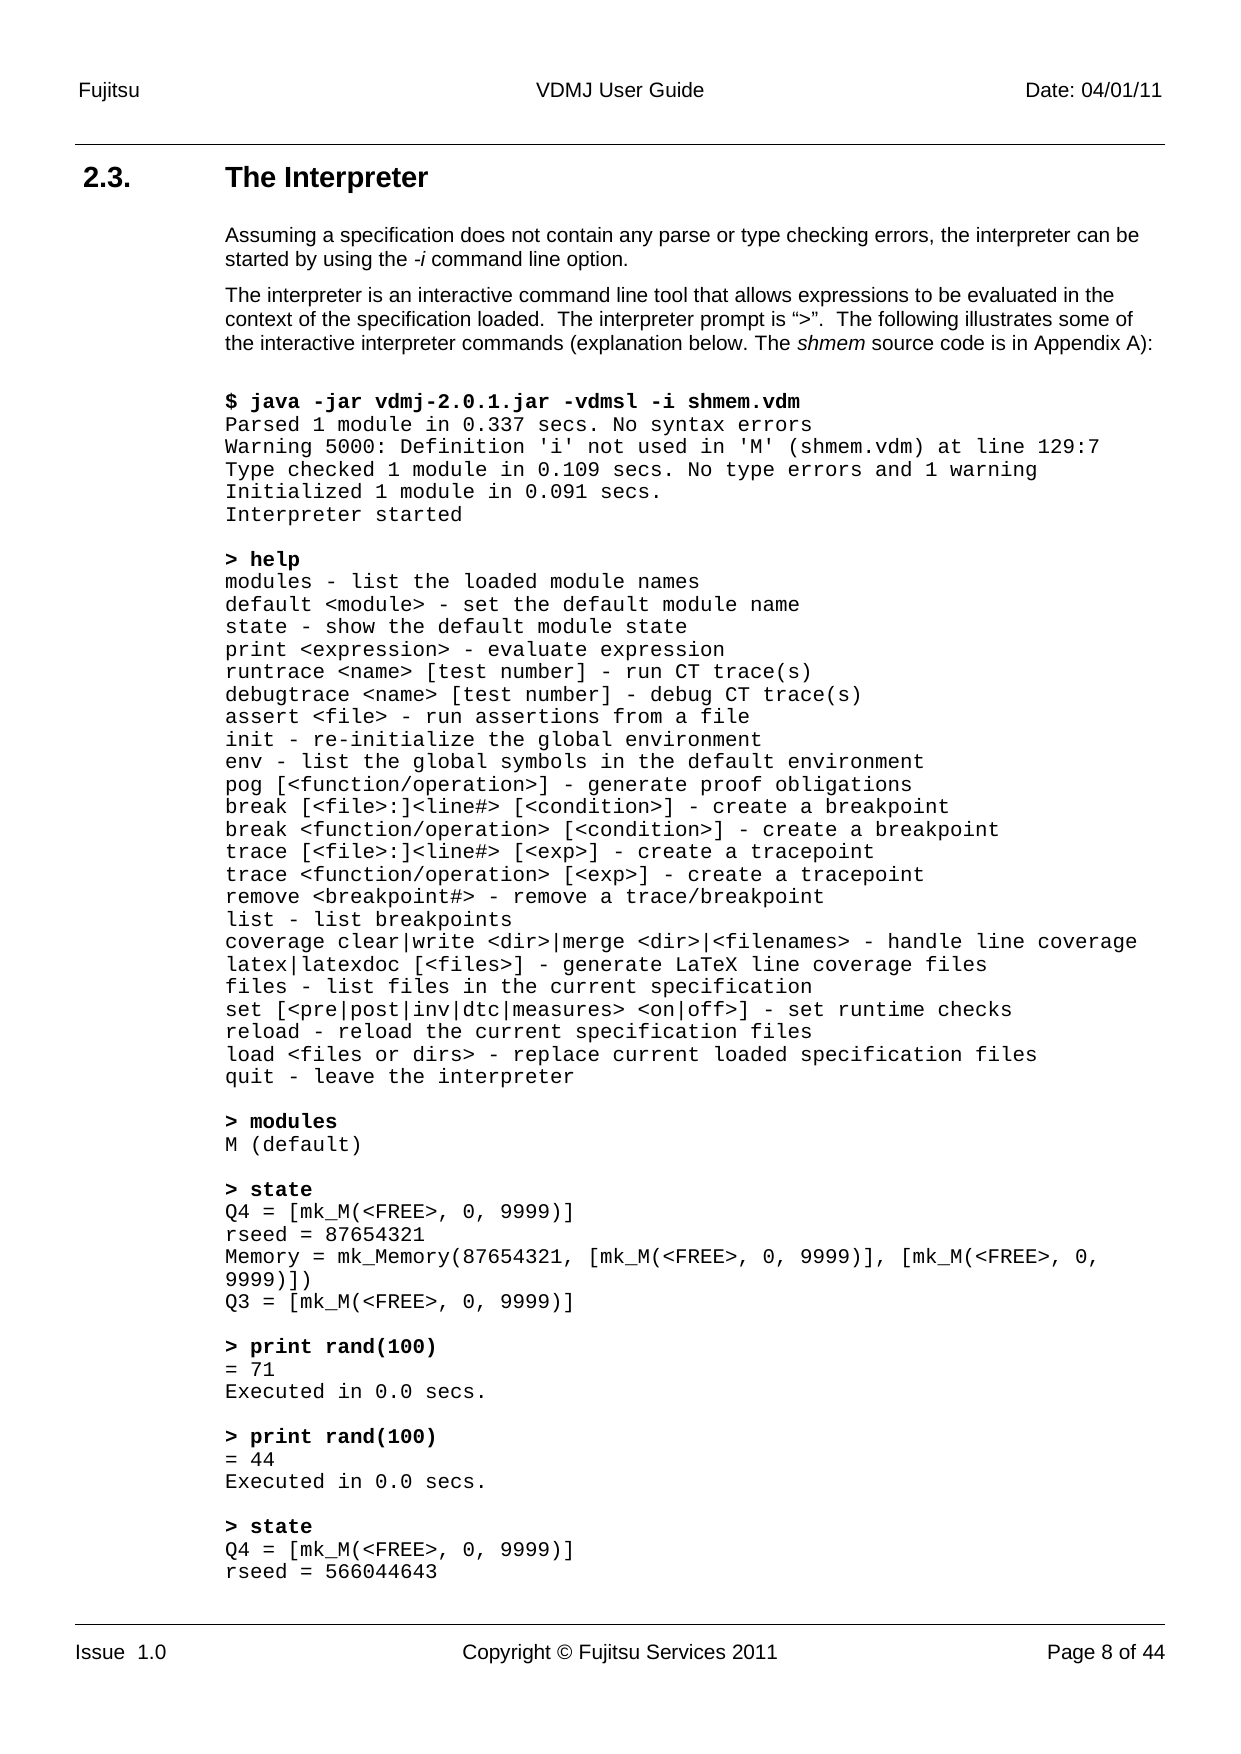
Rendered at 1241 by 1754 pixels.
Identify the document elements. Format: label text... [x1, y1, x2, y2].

text Q4 = [mk_M(<FREE>, 0, 9999)] [225, 1201, 1165, 1223]
text remove <breakpoint#> - remove a trace/breakpoint [225, 886, 1165, 908]
text Q4 = [mk_M(<FREE>, 0, 9999)] [225, 1538, 1165, 1561]
text Warning 5000: Definition 'i' not used in 'M' (shmem.vdm) at line 129:7 [225, 436, 1165, 458]
text files - list files in the current specification [225, 976, 1165, 998]
text pog [<function/operation>] - generate proof obligations [225, 773, 1165, 796]
text break <function/operation> [<condition>] - create a breakpoint [225, 818, 1165, 841]
text > print rand(100) [225, 1426, 1165, 1448]
text Executed in 0.0 secs. [225, 1471, 1165, 1493]
text assert <file> - run assertions from a file [225, 706, 1165, 728]
text The interpreter is an interactive command line tool that allows expressions to be evaluated in the context of the specification loaded. The interpreter prompt is “>”. The following illustrates some of the interactive interpreter commands (explanation below. The shmem source code is in Appendix A): [225, 284, 1165, 356]
text Interpreter started [225, 503, 1165, 526]
text debugtrace <name> [test number] - debug CT trace(s) [225, 683, 1165, 706]
text = 44 [225, 1448, 1165, 1471]
text Parsed 1 module in 0.337 secs. No syntax errors [225, 413, 1165, 436]
text > state [225, 1178, 1165, 1201]
text print <expression> - evaluate expression [225, 638, 1165, 661]
text coverage clear|write <dir>|merge <dir>|<filenames> - handle line coverage [225, 931, 1165, 953]
text Assuming a specification does not contain any parse or type checking errors, the interpreter can be started by using the -i command line option. [225, 223, 1165, 271]
text > modules [225, 1111, 1165, 1133]
text runtrace <name> [test number] - run CT trace(s) [225, 661, 1165, 683]
text > help [225, 548, 1165, 571]
text Q3 = [mk_M(<FREE>, 0, 9999)] [225, 1291, 1165, 1313]
text Memory = mk_Memory(87654321, [mk_M(<FREE>, 0, 9999)], [mk_M(<FREE>, 0, 9999)]) [225, 1246, 1165, 1291]
text reload - reload the current specification files [225, 1021, 1165, 1043]
text init - re-initialize the global environment [225, 728, 1165, 751]
text rseed = 87654321 [225, 1223, 1165, 1246]
text load <files or dirs> - replace current loaded specification files [225, 1043, 1165, 1066]
text default <module> - set the default module name [225, 593, 1165, 616]
text Executed in 0.0 secs. [225, 1381, 1165, 1403]
text trace [<file>:]<line#> [<exp>] - create a tracepoint [225, 841, 1165, 863]
text modules - list the loaded module names [225, 571, 1165, 593]
text M (default) [225, 1133, 1165, 1156]
text rseed = 566044643 [225, 1561, 1165, 1583]
text state - show the default module state [225, 616, 1165, 638]
text list - list breakpoints [225, 908, 1165, 931]
subtitle The Interpreter [75, 160, 1165, 193]
text Initialized 1 module in 0.091 secs. [225, 481, 1165, 503]
text env - list the global symbols in the default environment [225, 751, 1165, 773]
text quit - leave the interpreter [225, 1066, 1165, 1088]
text > state [225, 1516, 1165, 1538]
text > print rand(100) [225, 1336, 1165, 1358]
text set [<pre|post|inv|dtc|measures> <on|off>] - set runtime checks [225, 998, 1165, 1021]
text break [<file>:]<line#> [<condition>] - create a breakpoint [225, 796, 1165, 818]
text latex|latexdoc [<files>] - generate LaTeX line coverage files [225, 953, 1165, 976]
text $ java -jar vdmj-2.0.1.jar -vdmsl -i shmem.vdm [225, 391, 1165, 413]
text Type checked 1 module in 0.109 secs. No type errors and 1 warning [225, 458, 1165, 481]
text = 71 [225, 1358, 1165, 1381]
text trace <function/operation> [<exp>] - create a tracepoint [225, 863, 1165, 886]
